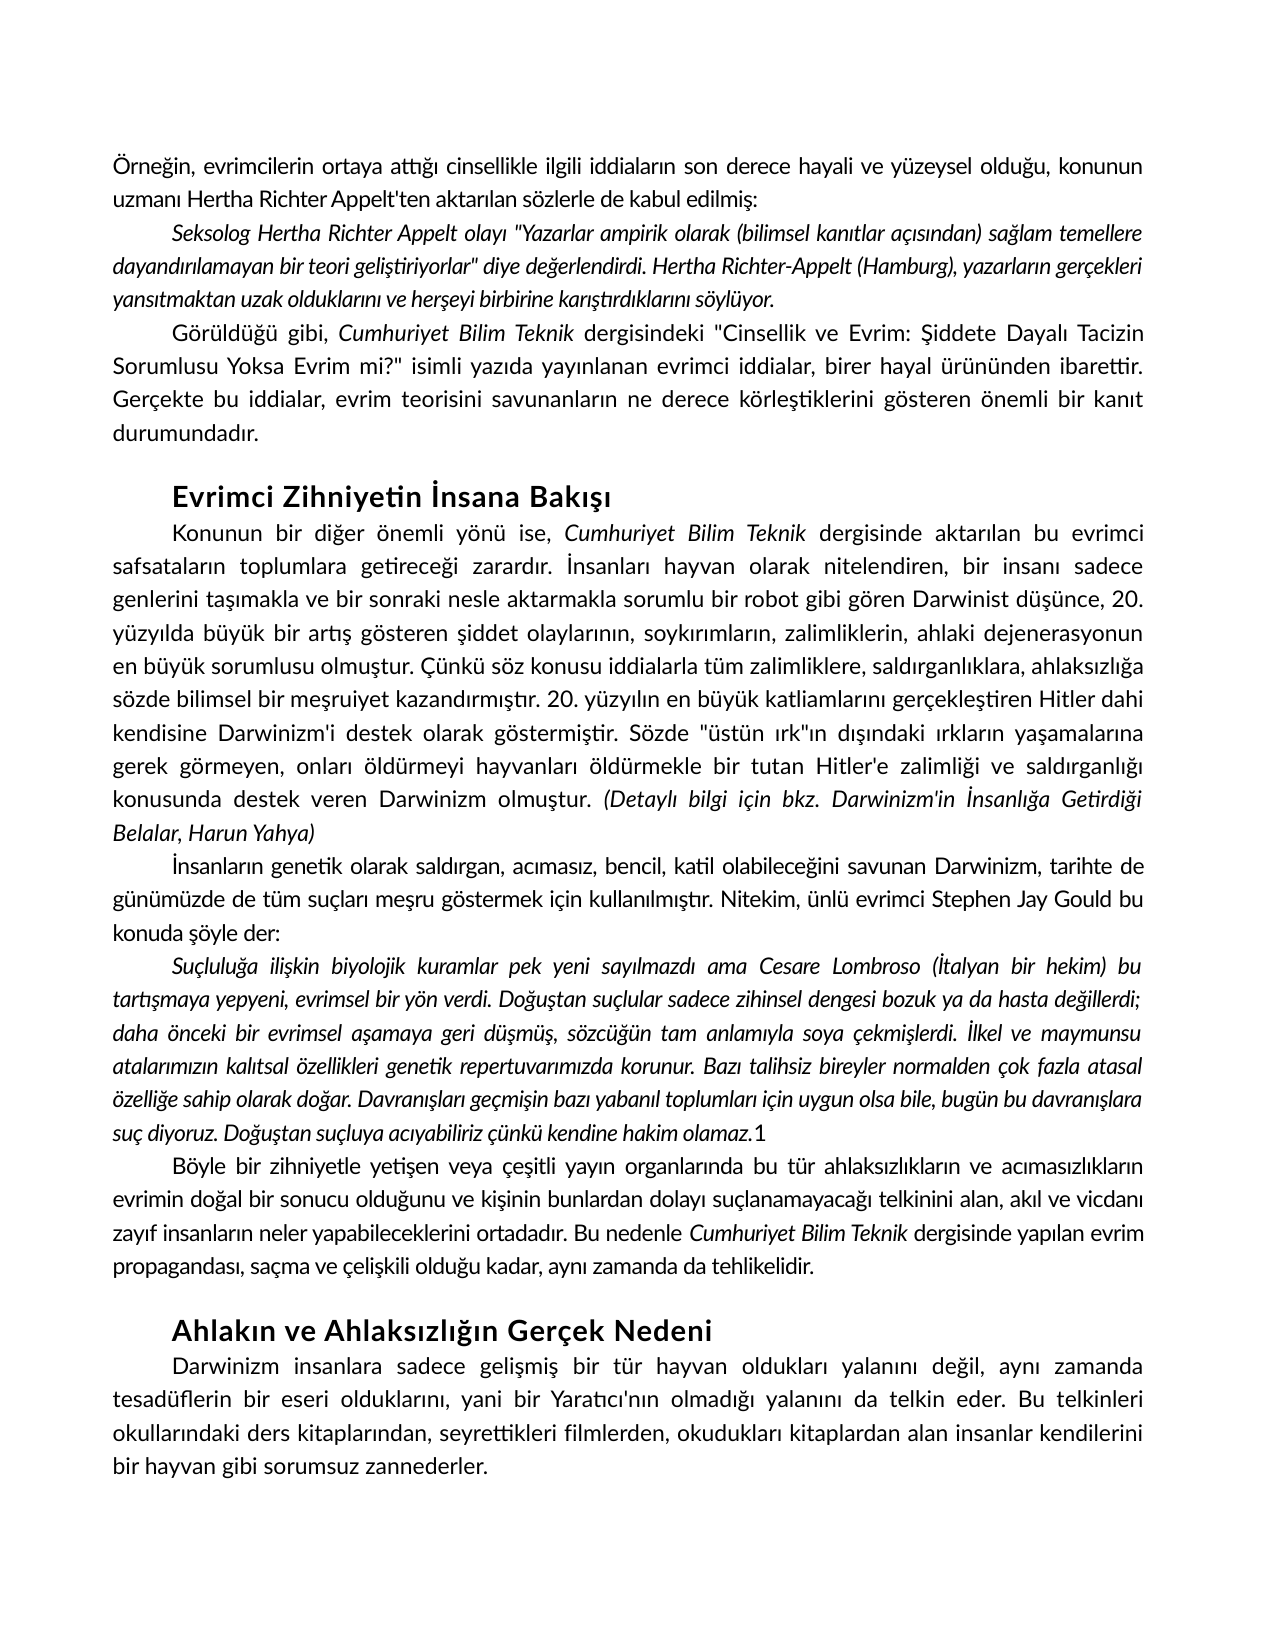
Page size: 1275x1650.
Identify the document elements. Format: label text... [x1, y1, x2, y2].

text Ahlakın ve Ahlaksızlığın Gerçek Nedeni [112, 1314, 1145, 1348]
text Suçluluğa ilişkin biyolojik kuramlar pek yeni sayılmazdı ama Cesare Lombroso (İtalyan bir hekim) bu tartışmaya yepyeni, evrimsel bir yön verdi. Doğuştan suçlular sadece zihinsel dengesi bozuk ya da hasta değillerdi; daha önceki bir evrimsel aşamaya geri düşmüş, sözcüğün tam anlamıyla soya çekmişlerdi. İlkel ve maymunsu atalarımızın kalıtsal özellikleri genetik repertuvarımızda korunur. Bazı talihsiz bireyler normalden çok fazla atasal özelliğe sahip olarak doğar. Davranışları geçmişin bazı yabanıl toplumları için uygun olsa bile, bugün bu davranışlara suç diyoruz. Doğuştan suçluya acıyabiliriz çünkü kendine hakim olamaz.1 [112, 948, 1145, 1148]
text Evrimci Zihniyetin İnsana Bakışı [112, 481, 1145, 514]
text Görüldüğü gibi, Cumhuriyet Bilim Teknik dergisindeki "Cinsellik ve Evrim: Şiddete Dayalı Tacizin Sorumlusu Yoksa Evrim mi?" isimli yazıda yayınlanan evrimci iddialar, birer hayal ürününden ibarettir. Gerçekte bu iddialar, evrim teorisini savunanların ne derece körleştiklerini gösteren önemli bir kanıt durumundadır. [112, 314, 1145, 448]
text Böyle bir zihniyetle yetişen veya çeşitli yayın organlarında bu tür ahlaksızlıkların ve acımasızlıkların evrimin doğal bir sonucu olduğunu ve kişinin bunlardan dolayı suçlanamayacağı telkinini alan, akıl ve vicdanı zayıf insanların neler yapabileceklerini ortadadır. Bu nedenle Cumhuriyet Bilim Teknik dergisinde yapılan evrim propagandası, saçma ve çelişkili olduğu kadar, aynı zamanda da tehlikelidir. [112, 1148, 1145, 1281]
text Darwinizm insanlara sadece gelişmiş bir tür hayvan oldukları yalanını değil, aynı zamanda tesadüflerin bir eseri olduklarını, yani bir Yaratıcı'nın olmadığı yalanını da telkin eder. Bu telkinleri okullarındaki ders kitaplarından, seyrettikleri filmlerden, okudukları kitaplardan alan insanlar kendilerini bir hayvan gibi sorumsuz zannederler. [112, 1348, 1145, 1481]
text Seksolog Hertha Richter Appelt olayı "Yazarlar ampirik olarak (bilimsel kanıtlar açısından) sağlam temellere dayandırılamayan bir teori geliştiriyorlar" diye değerlendirdi. Hertha Richter-Appelt (Hamburg), yazarların gerçekleri yansıtmaktan uzak olduklarını ve herşeyi birbirine karıştırdıklarını söylüyor. [112, 214, 1145, 314]
text Örneğin, evrimcilerin ortaya attığı cinsellikle ilgili iddiaların son derece hayali ve yüzeysel olduğu, konunun uzmanı Hertha Richter Appelt'ten aktarılan sözlerle de kabul edilmiş: [112, 148, 1145, 214]
text İnsanların genetik olarak saldırgan, acımasız, bencil, katil olabileceğini savunan Darwinizm, tarihte de günümüzde de tüm suçları meşru göstermek için kullanılmıştır. Nitekim, ünlü evrimci Stephen Jay Gould bu konuda şöyle der: [112, 848, 1145, 948]
text Konunun bir diğer önemli yönü ise, Cumhuriyet Bilim Teknik dergisinde aktarılan bu evrimci safsataların toplumlara getireceği zarardır. İnsanları hayvan olarak nitelendiren, bir insanı sadece genlerini taşımakla ve bir sonraki nesle aktarmakla sorumlu bir robot gibi gören Darwinist düşünce, 20. yüzyılda büyük bir artış gösteren şiddet olaylarının, soykırımların, zalimliklerin, ahlaki dejenerasyonun en büyük sorumlusu olmuştur. Çünkü söz konusu iddialarla tüm zalimliklere, saldırganlıklara, ahlaksızlığa sözde bilimsel bir meşruiyet kazandırmıştır. 20. yüzyılın en büyük katliamlarını gerçekleştiren Hitler dahi kendisine Darwinizm'i destek olarak göstermiştir. Sözde "üstün ırk"ın dışındaki ırkların yaşamalarına gerek görmeyen, onları öldürmeyi hayvanları öldürmekle bir tutan Hitler'e zalimliği ve saldırganlığı konusunda destek veren Darwinizm olmuştur. (Detaylı bilgi için bkz. Darwinizm'in İnsanlığa Getirdiği Belalar, Harun Yahya) [112, 514, 1145, 848]
